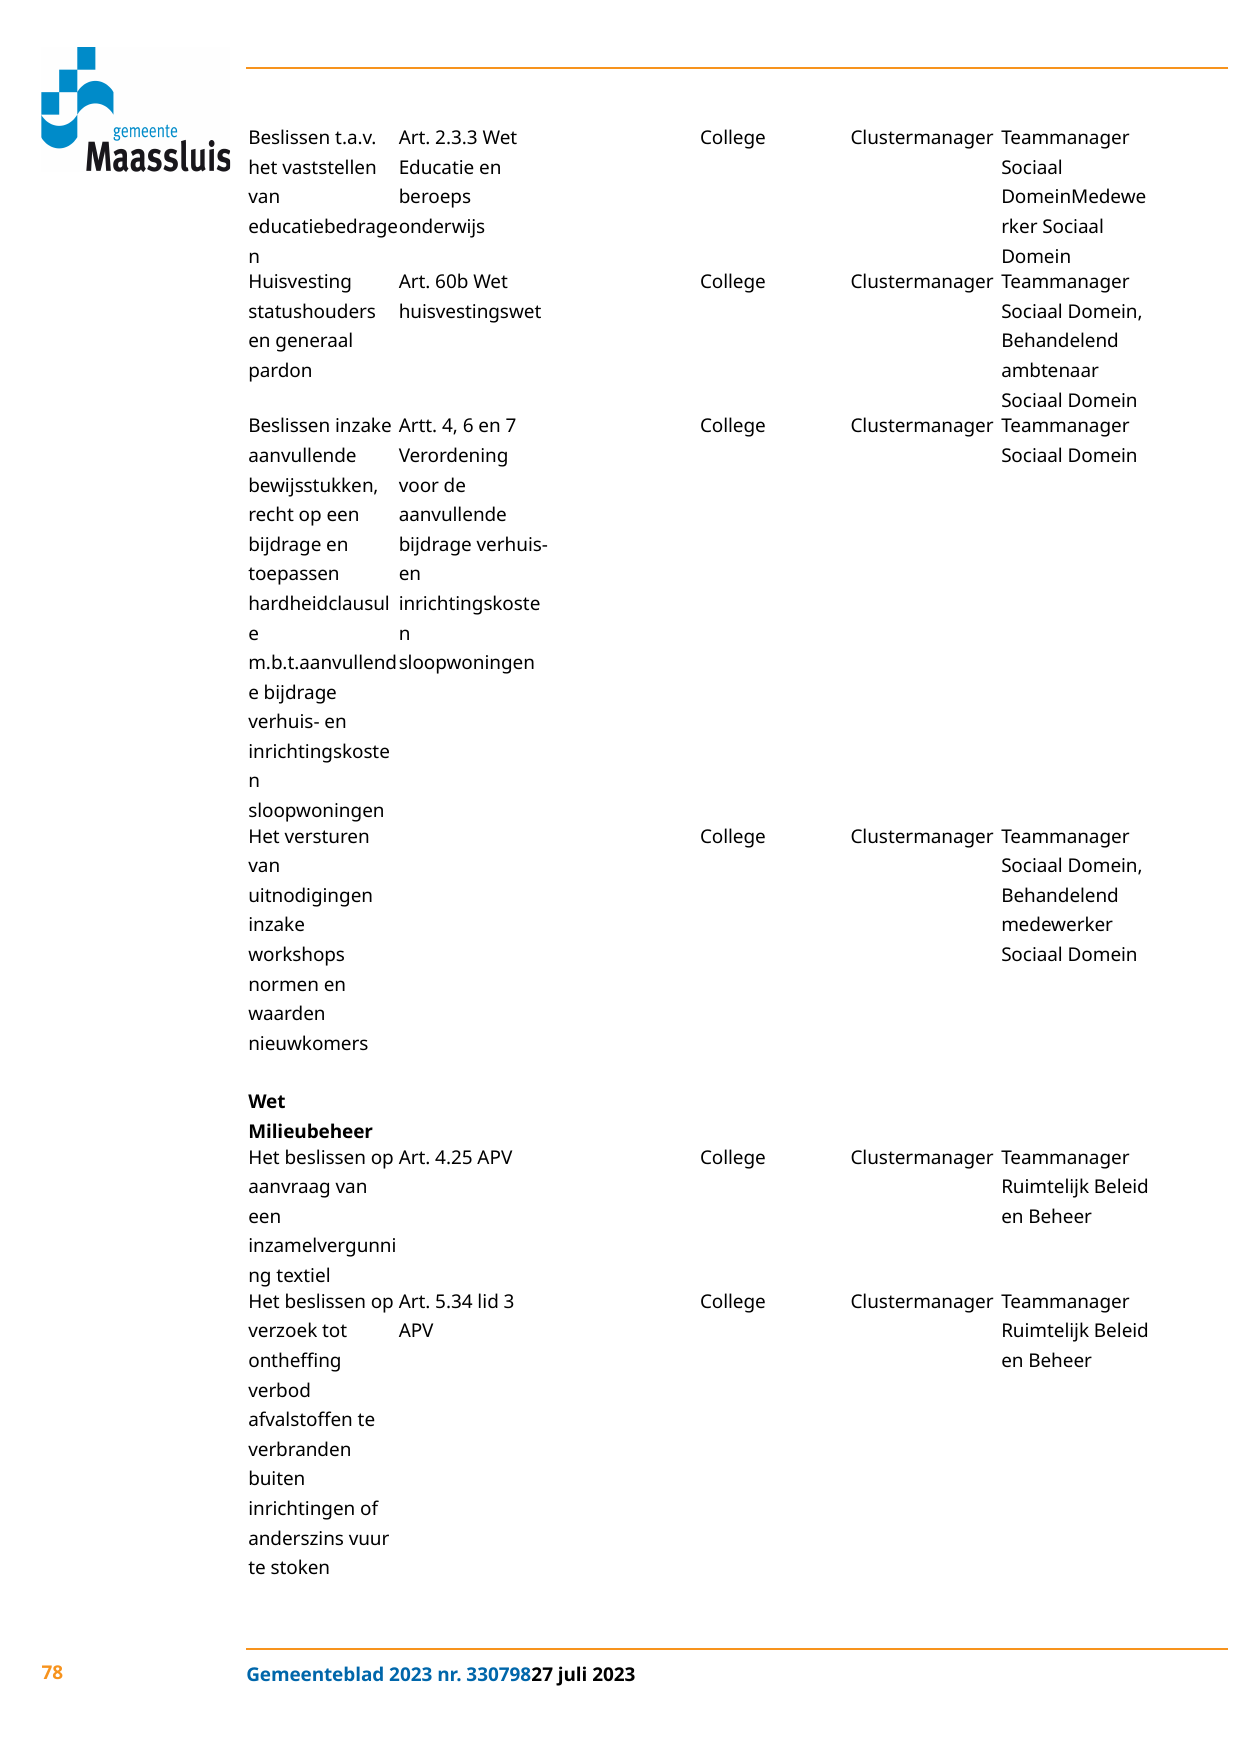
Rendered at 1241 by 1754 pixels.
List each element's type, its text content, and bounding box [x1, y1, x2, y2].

table_cell Teammanager Ruimtelijk Beleid en Beheer [1001, 1288, 1152, 1580]
table_cell Teammanager Ruimtelijk Beleid en Beheer [1001, 1144, 1152, 1288]
table_cell Het versturen van uitnodigingen inzake workshops normen en waarden nieuwkomers [248, 823, 398, 1056]
table_cell College [700, 269, 850, 413]
table_cell [549, 1288, 700, 1580]
table_header Clustermanager [850, 125, 1001, 268]
table_cell [549, 269, 700, 413]
table_cell College [700, 1144, 850, 1288]
table_cell Huisvesting statushouders en generaal pardon [248, 269, 398, 413]
table_cell Clustermanager [850, 1144, 1001, 1288]
table_header Beslissen t.a.v. het vaststellen van educatiebedragen [248, 125, 398, 268]
table_cell Clustermanager [850, 413, 1001, 823]
table_cell College [700, 1288, 850, 1580]
table_header Wet Milieubeheer [248, 1089, 398, 1144]
table_cell [549, 413, 700, 823]
table_cell [549, 823, 700, 1056]
table_cell Art. 4.25 APV [399, 1144, 549, 1288]
table_cell [399, 823, 549, 1056]
table_cell Art. 5.34 lid 3 APV [399, 1288, 549, 1580]
table_cell College [700, 413, 850, 823]
table_header Art. 2.3.3 Wet Educatie en beroeps onderwijs [399, 125, 549, 268]
table_cell [549, 1144, 700, 1288]
table_header Teammanager Sociaal DomeinMedewerker Sociaal Domein [1001, 125, 1152, 268]
table_header [549, 125, 700, 268]
picture [41, 47, 77, 92]
table_header [549, 1089, 700, 1144]
table_header College [700, 125, 850, 268]
table_cell College [700, 823, 850, 1056]
table_cell Clustermanager [850, 269, 1001, 413]
table_header [399, 1089, 549, 1144]
table_header [850, 1089, 1001, 1144]
table_cell Het beslissen op verzoek tot ontheffing verbod afvalstoffen te verbranden buiten inrichtingen of anderszins vuur te stoken [248, 1288, 398, 1580]
table_cell Het beslissen op aanvraag van een inzamelvergunning textiel [248, 1144, 398, 1288]
table_cell Teammanager Sociaal Domein, Behandelend ambtenaar Sociaal Domein [1001, 269, 1152, 413]
table_cell Clustermanager [850, 1288, 1001, 1580]
table_cell Art. 60b Wet huisvestingswet [399, 269, 549, 413]
table_header [700, 1089, 850, 1144]
table_cell Teammanager Sociaal Domein, Behandelend medewerker Sociaal Domein [1001, 823, 1152, 1056]
table_header [1001, 1089, 1152, 1144]
table_cell Artt. 4, 6 en 7 Verordening voor de aanvullende bijdrage verhuis- en inrichtingskosten sloopwoningen [399, 413, 549, 823]
table_cell Clustermanager [850, 823, 1001, 1056]
table_cell Beslissen inzake aanvullende bewijsstukken, recht op een bijdrage en toepassen hardheidclausule m.b.t.aanvullende bijdrage verhuis- en inrichtingskosten sloopwoningen [248, 413, 398, 823]
picture [41, 47, 231, 172]
table_cell Teammanager Sociaal Domein [1001, 413, 1152, 823]
